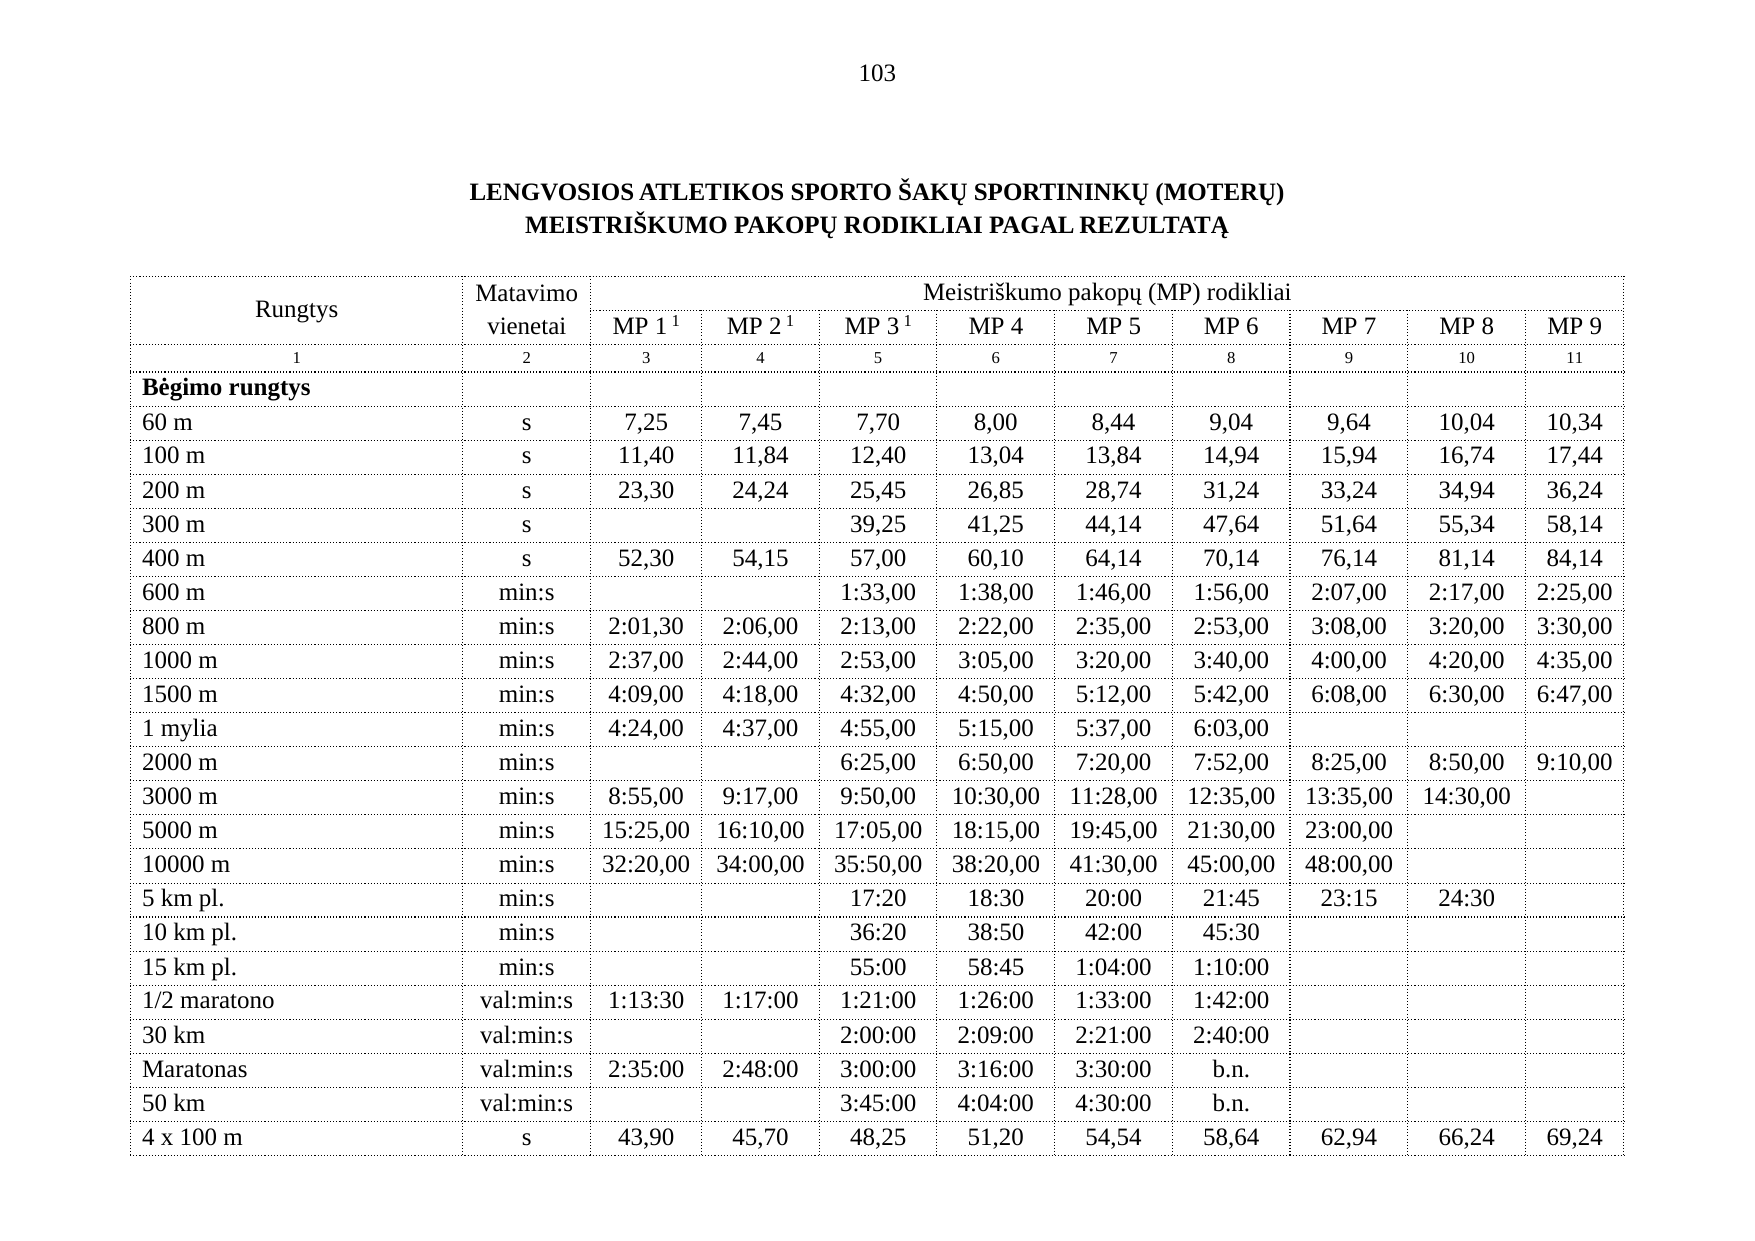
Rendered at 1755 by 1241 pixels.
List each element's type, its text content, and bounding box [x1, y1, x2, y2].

table_cell [819, 371, 937, 406]
table_cell 9,64 [1290, 406, 1408, 439]
table_cell 48,25 [819, 1121, 937, 1155]
table_cell [701, 576, 819, 610]
table_header Rungtys [131, 276, 462, 344]
table_cell 3:30,00 [1525, 610, 1624, 644]
table_cell min:s [463, 916, 591, 951]
table_cell 100 m [131, 440, 462, 474]
table_cell [463, 371, 591, 406]
table_cell 32:20,00 [591, 848, 701, 882]
table_cell 17:20 [819, 883, 937, 916]
table_cell min:s [463, 712, 591, 746]
table_cell 3:00:00 [819, 1053, 937, 1087]
table_cell 6:47,00 [1525, 678, 1624, 712]
table_cell 13,04 [937, 440, 1054, 474]
table_cell 1:17:00 [701, 985, 819, 1019]
table_cell 66,24 [1408, 1121, 1525, 1155]
table_cell [701, 883, 819, 916]
table_cell 17,44 [1525, 440, 1624, 474]
table_cell [1408, 712, 1525, 746]
table_cell min:s [463, 883, 591, 916]
table_cell MP 1 1 [591, 310, 701, 344]
table_cell [1408, 951, 1525, 984]
table_cell [701, 951, 819, 984]
table_cell 1:21:00 [819, 985, 937, 1019]
table_cell [1290, 1087, 1408, 1121]
table_cell [1055, 371, 1172, 406]
table_cell 13,84 [1055, 440, 1172, 474]
table_cell b.n. [1172, 1087, 1290, 1121]
table_cell [1290, 985, 1408, 1019]
table_cell 1:33:00 [1055, 985, 1172, 1019]
table_cell 5:15,00 [937, 712, 1054, 746]
table_cell 13:35,00 [1290, 780, 1408, 814]
table_cell 9:50,00 [819, 780, 937, 814]
table_cell 23,30 [591, 474, 701, 508]
table_cell 52,30 [591, 542, 701, 576]
table_cell 10:30,00 [937, 780, 1054, 814]
table_cell [1525, 1053, 1624, 1087]
table_cell min:s [463, 678, 591, 712]
table_cell min:s [463, 644, 591, 678]
table_cell 3:08,00 [1290, 610, 1408, 644]
table_cell 200 m [131, 474, 462, 508]
table_cell 2:21:00 [1055, 1019, 1172, 1053]
table_cell 6:03,00 [1172, 712, 1290, 746]
table_cell [591, 883, 701, 916]
table_cell 2:07,00 [1290, 576, 1408, 610]
table_cell min:s [463, 780, 591, 814]
table_cell 14:30,00 [1408, 780, 1525, 814]
table_cell [1525, 916, 1624, 951]
table_cell 5:12,00 [1055, 678, 1172, 712]
table_cell 15 km pl. [131, 951, 462, 984]
table_cell 2:13,00 [819, 610, 937, 644]
table_cell 5:42,00 [1172, 678, 1290, 712]
table_cell Bėgimo rungtys [131, 371, 462, 406]
table_cell 48:00,00 [1290, 848, 1408, 882]
table_cell 9 [1290, 344, 1408, 371]
table_cell [591, 508, 701, 542]
table_cell 4 x 100 m [131, 1121, 462, 1155]
table_cell min:s [463, 610, 591, 644]
table_cell 2:44,00 [701, 644, 819, 678]
table_cell 36,24 [1525, 474, 1624, 508]
table_cell [591, 576, 701, 610]
table_cell 5:37,00 [1055, 712, 1172, 746]
table_cell 54,54 [1055, 1121, 1172, 1155]
table_cell 25,45 [819, 474, 937, 508]
table_cell 4:24,00 [591, 712, 701, 746]
table_cell 1000 m [131, 644, 462, 678]
table_cell [1290, 1019, 1408, 1053]
table_cell 14,94 [1172, 440, 1290, 474]
table_cell MP 9 [1525, 310, 1624, 344]
table_cell 4:32,00 [819, 678, 937, 712]
table_cell 64,14 [1055, 542, 1172, 576]
table_cell 1:46,00 [1055, 576, 1172, 610]
table_cell 1 mylia [131, 712, 462, 746]
table_cell [701, 1019, 819, 1053]
table_cell [591, 746, 701, 780]
table_cell 8:50,00 [1408, 746, 1525, 780]
table_cell [701, 746, 819, 780]
table_cell 55,34 [1408, 508, 1525, 542]
table_cell 2:00:00 [819, 1019, 937, 1053]
table_cell 19:45,00 [1055, 814, 1172, 848]
table_cell MP 8 [1408, 310, 1525, 344]
table_cell s [463, 542, 591, 576]
table_cell 4:20,00 [1408, 644, 1525, 678]
table_cell 60,10 [937, 542, 1054, 576]
table_cell MP 5 [1055, 310, 1172, 344]
table_header Matavimo vienetai [463, 276, 591, 344]
table_cell [1408, 985, 1525, 1019]
table_cell 2:35,00 [1055, 610, 1172, 644]
table_cell 7:52,00 [1172, 746, 1290, 780]
table_cell 2:06,00 [701, 610, 819, 644]
table_cell [701, 371, 819, 406]
table_cell 4:09,00 [591, 678, 701, 712]
table_cell 38:20,00 [937, 848, 1054, 882]
table_cell 7,70 [819, 406, 937, 439]
table_cell 28,74 [1055, 474, 1172, 508]
table_cell 4:00,00 [1290, 644, 1408, 678]
table_cell [591, 916, 701, 951]
table_cell 36:20 [819, 916, 937, 951]
table_cell 47,64 [1172, 508, 1290, 542]
table_cell 6:50,00 [937, 746, 1054, 780]
table_cell s [463, 508, 591, 542]
table_cell [701, 916, 819, 951]
table_cell 15,94 [1290, 440, 1408, 474]
table_cell 10 km pl. [131, 916, 462, 951]
table_cell 3:30:00 [1055, 1053, 1172, 1087]
table_cell 1:56,00 [1172, 576, 1290, 610]
table_cell MP 7 [1290, 310, 1408, 344]
table_cell 4:50,00 [937, 678, 1054, 712]
table_cell 4 [701, 344, 819, 371]
table_cell 6:25,00 [819, 746, 937, 780]
table_cell 8:25,00 [1290, 746, 1408, 780]
table_cell [1525, 1019, 1624, 1053]
table_cell 62,94 [1290, 1121, 1408, 1155]
table_cell [1525, 985, 1624, 1019]
table_cell 2:40:00 [1172, 1019, 1290, 1053]
table_cell 30 km [131, 1019, 462, 1053]
table_cell 3 [591, 344, 701, 371]
table_cell [1408, 814, 1525, 848]
table_cell 2:53,00 [819, 644, 937, 678]
table_cell 39,25 [819, 508, 937, 542]
table_cell 8,44 [1055, 406, 1172, 439]
table_cell 8:55,00 [591, 780, 701, 814]
table_cell 23:00,00 [1290, 814, 1408, 848]
table_cell [1408, 1019, 1525, 1053]
table_cell 400 m [131, 542, 462, 576]
table_cell 4:35,00 [1525, 644, 1624, 678]
table_cell s [463, 406, 591, 439]
table_cell 6:08,00 [1290, 678, 1408, 712]
table_cell 4:55,00 [819, 712, 937, 746]
table_cell [591, 951, 701, 984]
table_cell MP 6 [1172, 310, 1290, 344]
table_cell 57,00 [819, 542, 937, 576]
table_cell 11:28,00 [1055, 780, 1172, 814]
table_cell 1:10:00 [1172, 951, 1290, 984]
table_cell 7,45 [701, 406, 819, 439]
table_cell 45:30 [1172, 916, 1290, 951]
table_cell 45,70 [701, 1121, 819, 1155]
table_cell 51,64 [1290, 508, 1408, 542]
table_cell 11 [1525, 344, 1624, 371]
table_cell 7,25 [591, 406, 701, 439]
table_cell 4:04:00 [937, 1087, 1054, 1121]
table_cell MP 2 1 [701, 310, 819, 344]
table_cell [701, 508, 819, 542]
table_cell 44,14 [1055, 508, 1172, 542]
table_cell [1290, 951, 1408, 984]
table_cell [1290, 371, 1408, 406]
table_cell 1:42:00 [1172, 985, 1290, 1019]
table_cell 2:48:00 [701, 1053, 819, 1087]
table_cell 11,40 [591, 440, 701, 474]
table_cell 20:00 [1055, 883, 1172, 916]
table_cell 70,14 [1172, 542, 1290, 576]
table_cell [1290, 712, 1408, 746]
table_cell 16:10,00 [701, 814, 819, 848]
table_cell MP 4 [937, 310, 1054, 344]
table_cell 24:30 [1408, 883, 1525, 916]
table_cell 1:38,00 [937, 576, 1054, 610]
table_cell 4:18,00 [701, 678, 819, 712]
table_cell [1525, 848, 1624, 882]
table_cell val:min:s [463, 1019, 591, 1053]
table_cell 1500 m [131, 678, 462, 712]
table_cell 3:45:00 [819, 1087, 937, 1121]
table_cell 5000 m [131, 814, 462, 848]
table_cell 8,00 [937, 406, 1054, 439]
table_cell 2:22,00 [937, 610, 1054, 644]
table_cell 12,40 [819, 440, 937, 474]
table_cell [591, 1019, 701, 1053]
table_cell 300 m [131, 508, 462, 542]
text lengvOSIOS ATLETIKOS SPORTO ŠAKŲ SPORTININKŲ (moterų) [118, 177, 1636, 206]
table_cell 5 [819, 344, 937, 371]
table_cell [1290, 1053, 1408, 1087]
table_cell [1408, 848, 1525, 882]
table_cell 35:50,00 [819, 848, 937, 882]
table_cell [591, 371, 701, 406]
table_cell 8 [1172, 344, 1290, 371]
table_cell [1525, 814, 1624, 848]
table_header Meistriškumo pakopų (MP) rodikliai [591, 276, 1624, 310]
table_cell 84,14 [1525, 542, 1624, 576]
table_cell 12:35,00 [1172, 780, 1290, 814]
table_cell Maratonas [131, 1053, 462, 1087]
table_cell [1525, 371, 1624, 406]
table_cell [1525, 883, 1624, 916]
table_cell 54,15 [701, 542, 819, 576]
table_cell 4:30:00 [1055, 1087, 1172, 1121]
table_cell 1:26:00 [937, 985, 1054, 1019]
table_cell s [463, 1121, 591, 1155]
table_cell MP 3 1 [819, 310, 937, 344]
table_cell s [463, 440, 591, 474]
table_cell 24,24 [701, 474, 819, 508]
table_cell 45:00,00 [1172, 848, 1290, 882]
table_cell 23:15 [1290, 883, 1408, 916]
table_cell 3:16:00 [937, 1053, 1054, 1087]
table_cell 11,84 [701, 440, 819, 474]
table_cell [701, 1087, 819, 1121]
table_cell 3:40,00 [1172, 644, 1290, 678]
table_cell s [463, 474, 591, 508]
table_cell min:s [463, 814, 591, 848]
table_cell 800 m [131, 610, 462, 644]
table_cell val:min:s [463, 1087, 591, 1121]
table_cell val:min:s [463, 1053, 591, 1087]
table_cell [937, 371, 1054, 406]
table_cell 2:25,00 [1525, 576, 1624, 610]
table_cell 81,14 [1408, 542, 1525, 576]
table_cell 18:30 [937, 883, 1054, 916]
table_cell [1408, 371, 1525, 406]
table_cell 58,64 [1172, 1121, 1290, 1155]
table_cell 2:35:00 [591, 1053, 701, 1087]
table_cell 34:00,00 [701, 848, 819, 882]
table_cell [1290, 916, 1408, 951]
table_cell 10000 m [131, 848, 462, 882]
table_cell 31,24 [1172, 474, 1290, 508]
table_cell 3000 m [131, 780, 462, 814]
table_cell 600 m [131, 576, 462, 610]
table_cell 10 [1408, 344, 1525, 371]
table_cell 15:25,00 [591, 814, 701, 848]
table_cell [1525, 951, 1624, 984]
table_cell [591, 1087, 701, 1121]
table_cell [1525, 712, 1624, 746]
table_cell 2:37,00 [591, 644, 701, 678]
table_cell 2000 m [131, 746, 462, 780]
table_cell 5 km pl. [131, 883, 462, 916]
table_cell val:min:s [463, 985, 591, 1019]
table_cell 6:30,00 [1408, 678, 1525, 712]
table_cell 2:17,00 [1408, 576, 1525, 610]
table_cell 21:30,00 [1172, 814, 1290, 848]
table_cell 17:05,00 [819, 814, 937, 848]
table_cell min:s [463, 848, 591, 882]
table_cell 34,94 [1408, 474, 1525, 508]
table_cell 58,14 [1525, 508, 1624, 542]
table_cell 7:20,00 [1055, 746, 1172, 780]
table_cell 58:45 [937, 951, 1054, 984]
table_cell 3:20,00 [1055, 644, 1172, 678]
table_cell 7 [1055, 344, 1172, 371]
table_cell 2:01,30 [591, 610, 701, 644]
table_cell 6 [937, 344, 1054, 371]
table_cell 33,24 [1290, 474, 1408, 508]
table_cell 69,24 [1525, 1121, 1624, 1155]
table_cell 2:53,00 [1172, 610, 1290, 644]
table_cell min:s [463, 746, 591, 780]
table_cell 2 [463, 344, 591, 371]
table_cell [1172, 371, 1290, 406]
table_cell b.n. [1172, 1053, 1290, 1087]
table_cell 3:05,00 [937, 644, 1054, 678]
table_cell 1:13:30 [591, 985, 701, 1019]
table_cell 16,74 [1408, 440, 1525, 474]
table_cell 9,04 [1172, 406, 1290, 439]
table_cell 55:00 [819, 951, 937, 984]
table_cell 26,85 [937, 474, 1054, 508]
table_cell 50 km [131, 1087, 462, 1121]
table_cell [1525, 1087, 1624, 1121]
table_cell 42:00 [1055, 916, 1172, 951]
table_cell 9:17,00 [701, 780, 819, 814]
table_cell [1408, 1087, 1525, 1121]
table_cell 43,90 [591, 1121, 701, 1155]
table_cell min:s [463, 576, 591, 610]
table_cell 1:04:00 [1055, 951, 1172, 984]
table_cell 1 [131, 344, 462, 371]
table_cell 21:45 [1172, 883, 1290, 916]
table_cell 76,14 [1290, 542, 1408, 576]
table_cell [1408, 1053, 1525, 1087]
table_cell 3:20,00 [1408, 610, 1525, 644]
table_cell min:s [463, 951, 591, 984]
table_cell 1/2 maratono [131, 985, 462, 1019]
table_cell 18:15,00 [937, 814, 1054, 848]
table_cell 2:09:00 [937, 1019, 1054, 1053]
table_cell 41,25 [937, 508, 1054, 542]
table_cell 10,34 [1525, 406, 1624, 439]
text MEISTRIŠKUMO PAKOPŲ RODIKLIAI PAGAL REZULTATĄ [118, 210, 1636, 239]
table_cell 51,20 [937, 1121, 1054, 1155]
table_cell 10,04 [1408, 406, 1525, 439]
table_cell [1525, 780, 1624, 814]
table_cell 60 m [131, 406, 462, 439]
table_cell 38:50 [937, 916, 1054, 951]
table_cell 4:37,00 [701, 712, 819, 746]
table_cell 41:30,00 [1055, 848, 1172, 882]
table_cell [1408, 916, 1525, 951]
table_cell 1:33,00 [819, 576, 937, 610]
table_cell 9:10,00 [1525, 746, 1624, 780]
